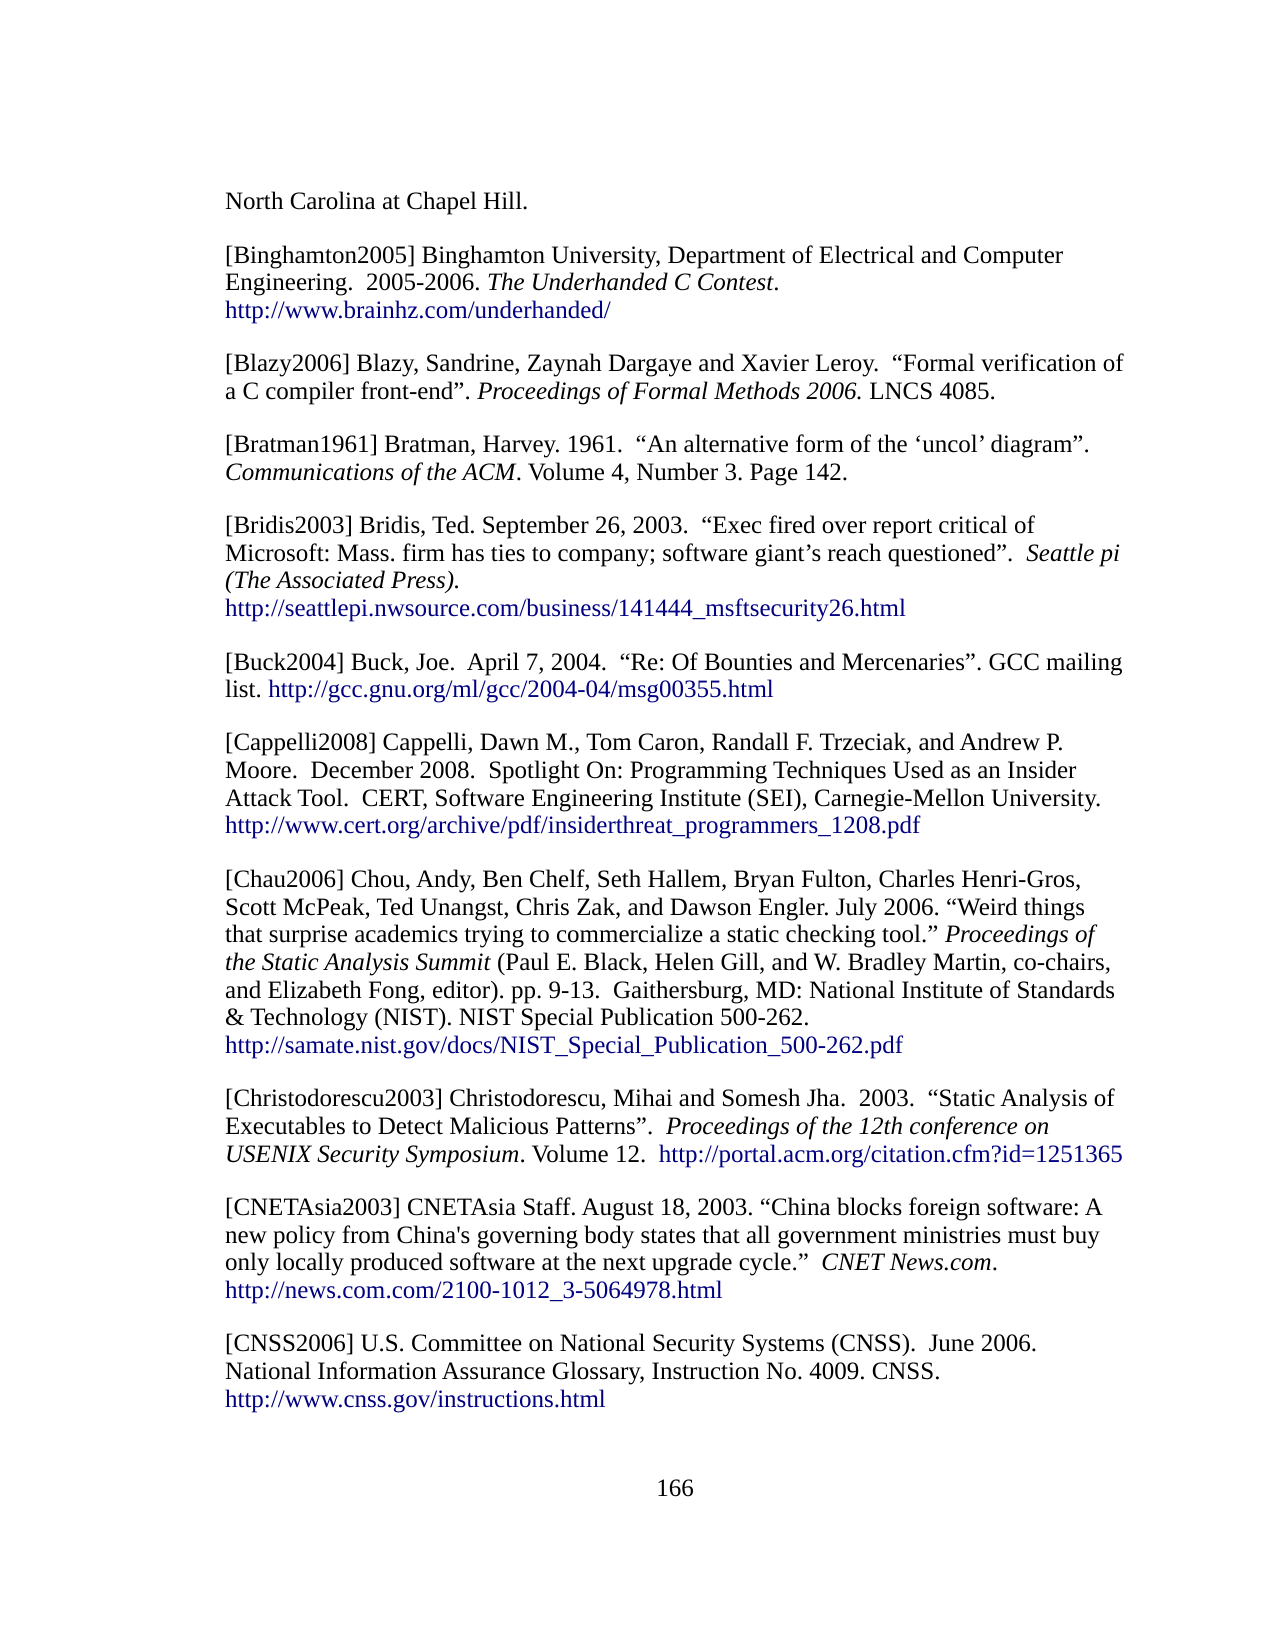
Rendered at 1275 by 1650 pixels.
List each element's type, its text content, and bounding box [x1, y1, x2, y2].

text [Christodorescu2003] Christodorescu, Mihai and Somesh Jha. 2003. “Static Analysis of Executables to Detect Malicious Patterns”. Proceedings of the 12th conference on USENIX Security Symposium. Volume 12. http://portal.acm.org/citation.cfm?id=1251365 [225, 1084, 1125, 1167]
text [Chau2006] Chou, Andy, Ben Chelf, Seth Hallem, Bryan Fulton, Charles Henri-Gros, Scott McPeak, Ted Unangst, Chris Zak, and Dawson Engler. July 2006. “Weird things that surprise academics trying to commercialize a static checking tool.” Proceedings of the Static Analysis Summit (Paul E. Black, Helen Gill, and W. Bradley Martin, co-chairs, and Elizabeth Fong, editor). pp. 9-13. Gaithersburg, MD: National Institute of Standards & Technology (NIST). NIST Special Publication 500-262. http://samate.nist.gov/docs/NIST_Special_Publication_500-262.pdf [225, 865, 1125, 1059]
text [Blazy2006] Blazy, Sandrine, Zaynah Dargaye and Xavier Leroy. “Formal verification of a C compiler front-end”. Proceedings of Formal Methods 2006. LNCS 4085. [225, 349, 1125, 405]
text [CNETAsia2003] CNETAsia Staff. August 18, 2003. “China blocks foreign software: A new policy from China's governing body states that all government ministries must buy only locally produced software at the next upgrade cycle.” CNET News.com. http://news.com.com/2100-1012_3-5064978.html [225, 1193, 1125, 1304]
text North Carolina at Chapel Hill. [225, 187, 1125, 215]
text [CNSS2006] U.S. Committee on National Security Systems (CNSS). June 2006. National Information Assurance Glossary, Instruction No. 4009. CNSS. http://www.cnss.gov/instructions.html [225, 1329, 1125, 1412]
text [Bridis2003] Bridis, Ted. September 26, 2003. “Exec fired over report critical of Microsoft: Mass. firm has ties to company; software giant’s reach questioned”. Seattle pi (The Associated Press). http://seattlepi.nwsource.com/business/141444_msftsecurity26.html [225, 511, 1125, 622]
text [Cappelli2008] Cappelli, Dawn M., Tom Caron, Randall F. Trzeciak, and Andrew P. Moore. December 2008. Spotlight On: Programming Techniques Used as an Insider Attack Tool. CERT, Software Engineering Institute (SEI), Carnegie-Mellon University. http://www.cert.org/archive/pdf/insiderthreat_programmers_1208.pdf [225, 728, 1125, 839]
text [Bratman1961] Bratman, Harvey. 1961. “An alternative form of the ‘uncol’ diagram”. Communications of the ACM. Volume 4, Number 3. Page 142. [225, 430, 1125, 486]
text [Buck2004] Buck, Joe. April 7, 2004. “Re: Of Bounties and Mercenaries”. GCC mailing list. http://gcc.gnu.org/ml/gcc/2004-04/msg00355.html [225, 648, 1125, 703]
text [Binghamton2005] Binghamton University, Department of Electrical and Computer Engineering. 2005-2006. The Underhanded C Contest. http://www.brainhz.com/underhanded/ [225, 241, 1125, 324]
